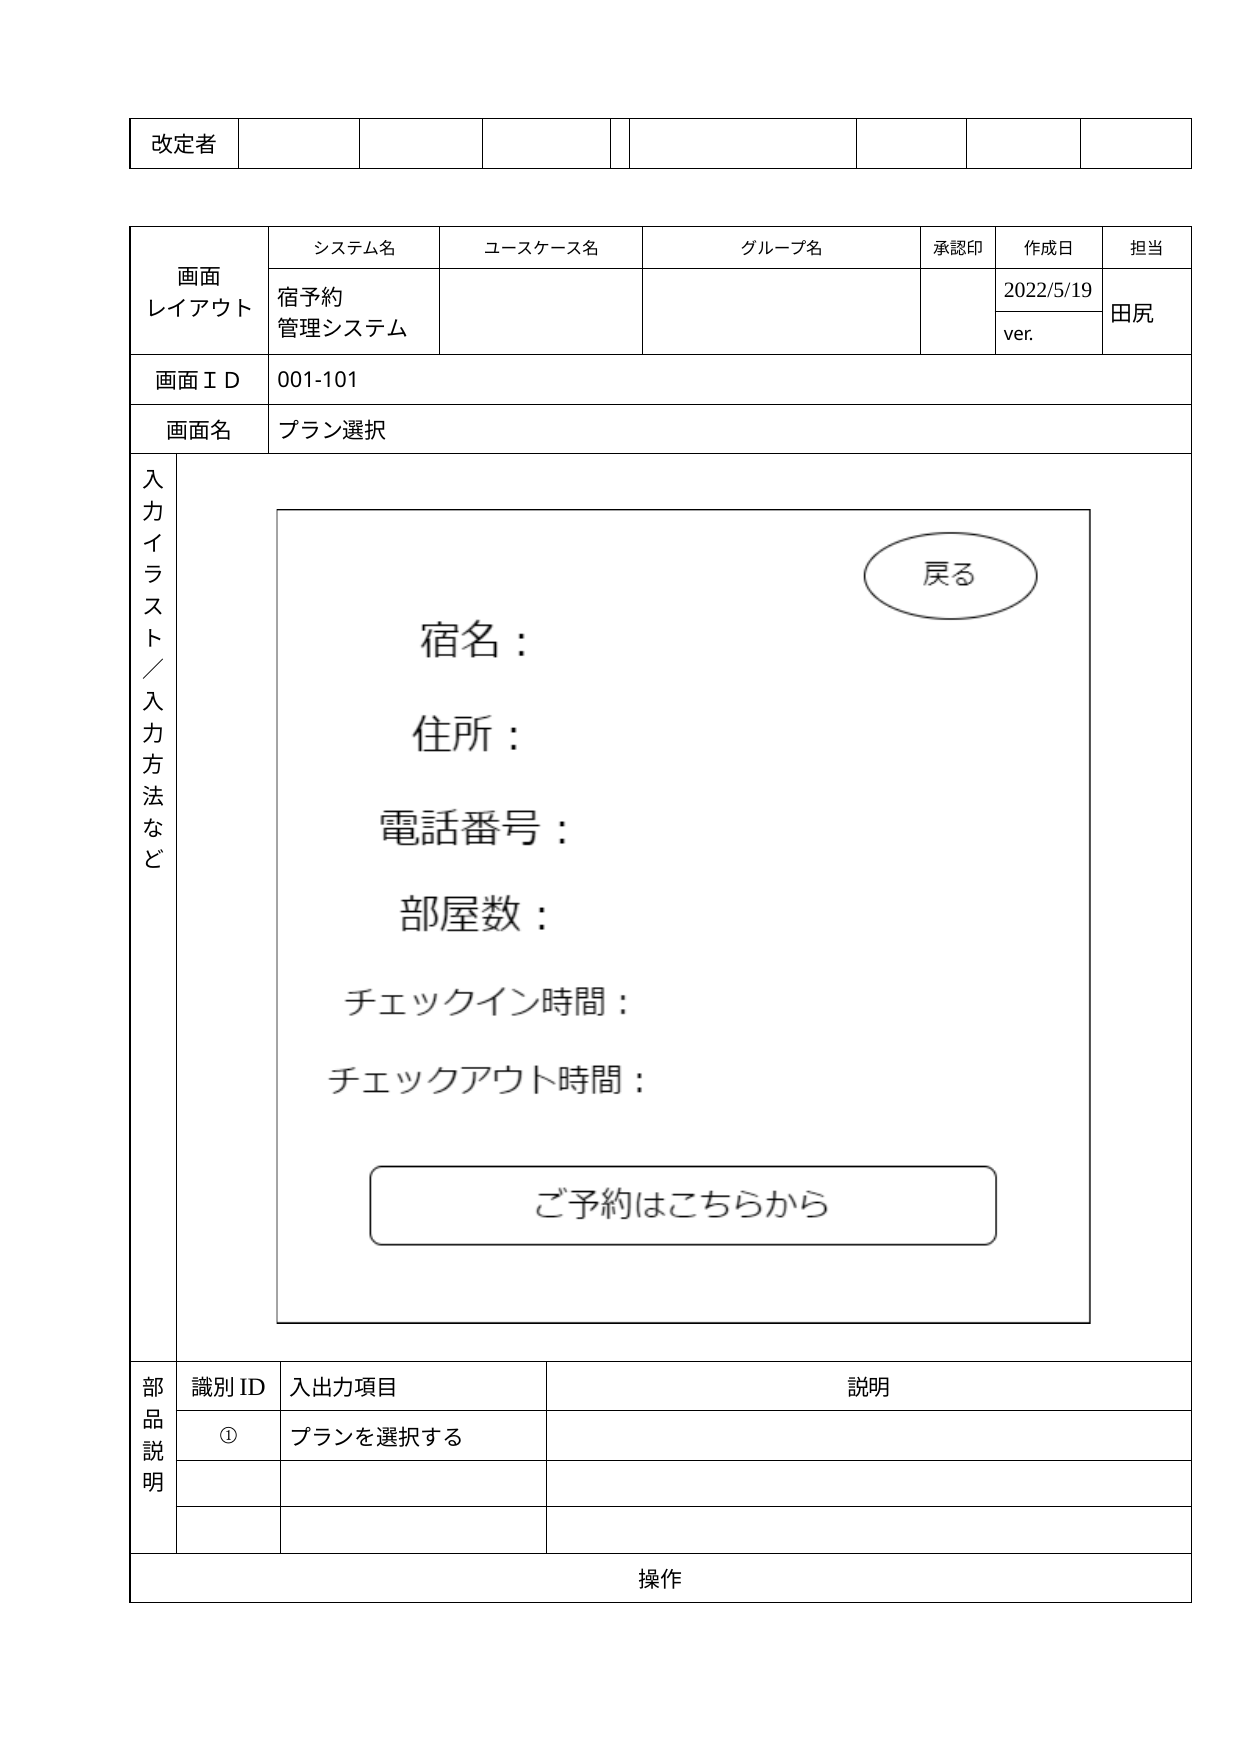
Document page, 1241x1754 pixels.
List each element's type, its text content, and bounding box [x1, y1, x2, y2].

table_cell [483, 119, 610, 167]
table_cell 画面名 [131, 405, 268, 453]
table_cell 宿予約 管理システム [269, 269, 439, 354]
table_cell [360, 119, 482, 167]
table_cell 部品説明 [131, 1362, 176, 1553]
table_cell [643, 269, 920, 354]
table_cell [630, 119, 856, 167]
table_cell [281, 1507, 546, 1553]
table_cell プランを選択する [281, 1411, 546, 1460]
table_cell [177, 1461, 280, 1506]
table_cell ① [177, 1411, 280, 1460]
table_header 承認印 [921, 227, 995, 268]
table_cell 入力イラスト／入力方法など [131, 454, 176, 1361]
table_cell 田尻 [1103, 269, 1191, 354]
table_cell [857, 119, 966, 167]
table_cell [547, 1461, 1191, 1506]
table_header 作成日 [996, 227, 1102, 268]
table_cell [177, 1507, 280, 1553]
table_cell 操作 [131, 1554, 1191, 1602]
table_cell [1081, 119, 1191, 167]
table_cell [239, 119, 359, 167]
table_cell 2022/5/19 [996, 269, 1102, 311]
table_cell プラン選択 [269, 405, 1191, 453]
table_cell [281, 1461, 546, 1506]
table_cell 001-101 [269, 355, 1191, 403]
table_cell [547, 1507, 1191, 1553]
table_cell 改定者 [131, 119, 238, 167]
table_cell [967, 119, 1080, 167]
table_header 画面 レイアウト [131, 227, 268, 354]
table_cell [611, 119, 629, 167]
table_header システム名 [269, 227, 439, 268]
table_header グループ名 [643, 227, 920, 268]
table_cell 説明 [547, 1362, 1191, 1410]
table_cell [177, 454, 1191, 1361]
table_header 担当 [1103, 227, 1191, 268]
table_cell 画面ＩＤ [131, 355, 268, 403]
table_cell [921, 269, 995, 354]
table_cell [440, 269, 642, 354]
table_header ユースケース名 [440, 227, 642, 268]
table_cell ver. [996, 312, 1102, 354]
picture [276, 509, 1091, 1324]
table_cell 入出力項目 [281, 1362, 546, 1410]
table_cell 識別ID [177, 1362, 280, 1410]
table_cell [547, 1411, 1191, 1460]
